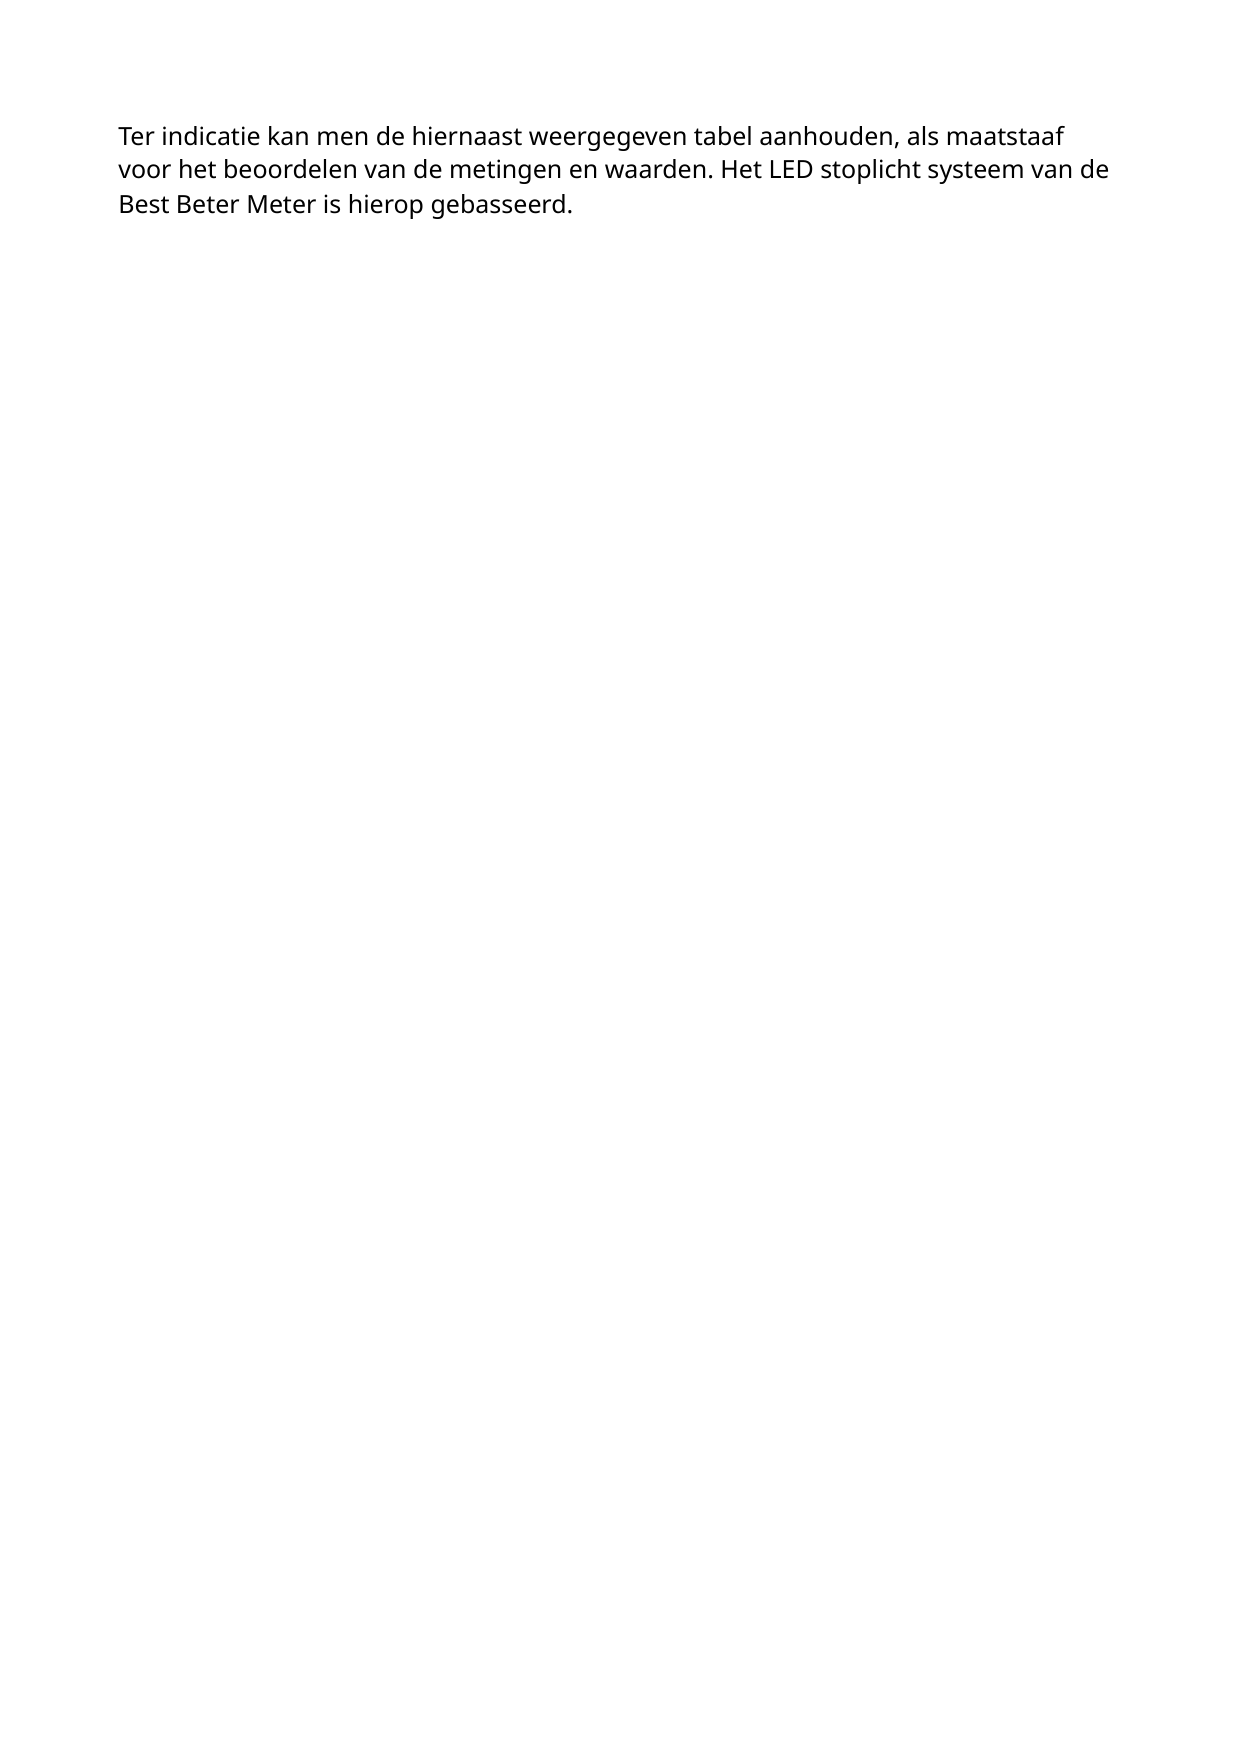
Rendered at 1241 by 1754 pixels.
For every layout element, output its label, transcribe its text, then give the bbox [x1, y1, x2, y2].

text Ter indicatie kan men de hiernaast weergegeven tabel aanhouden, als maatstaaf voor het beoordelen van de metingen en waarden. Het LED stoplicht systeem van de Best Beter Meter is hierop gebasseerd. [118, 118, 1122, 220]
